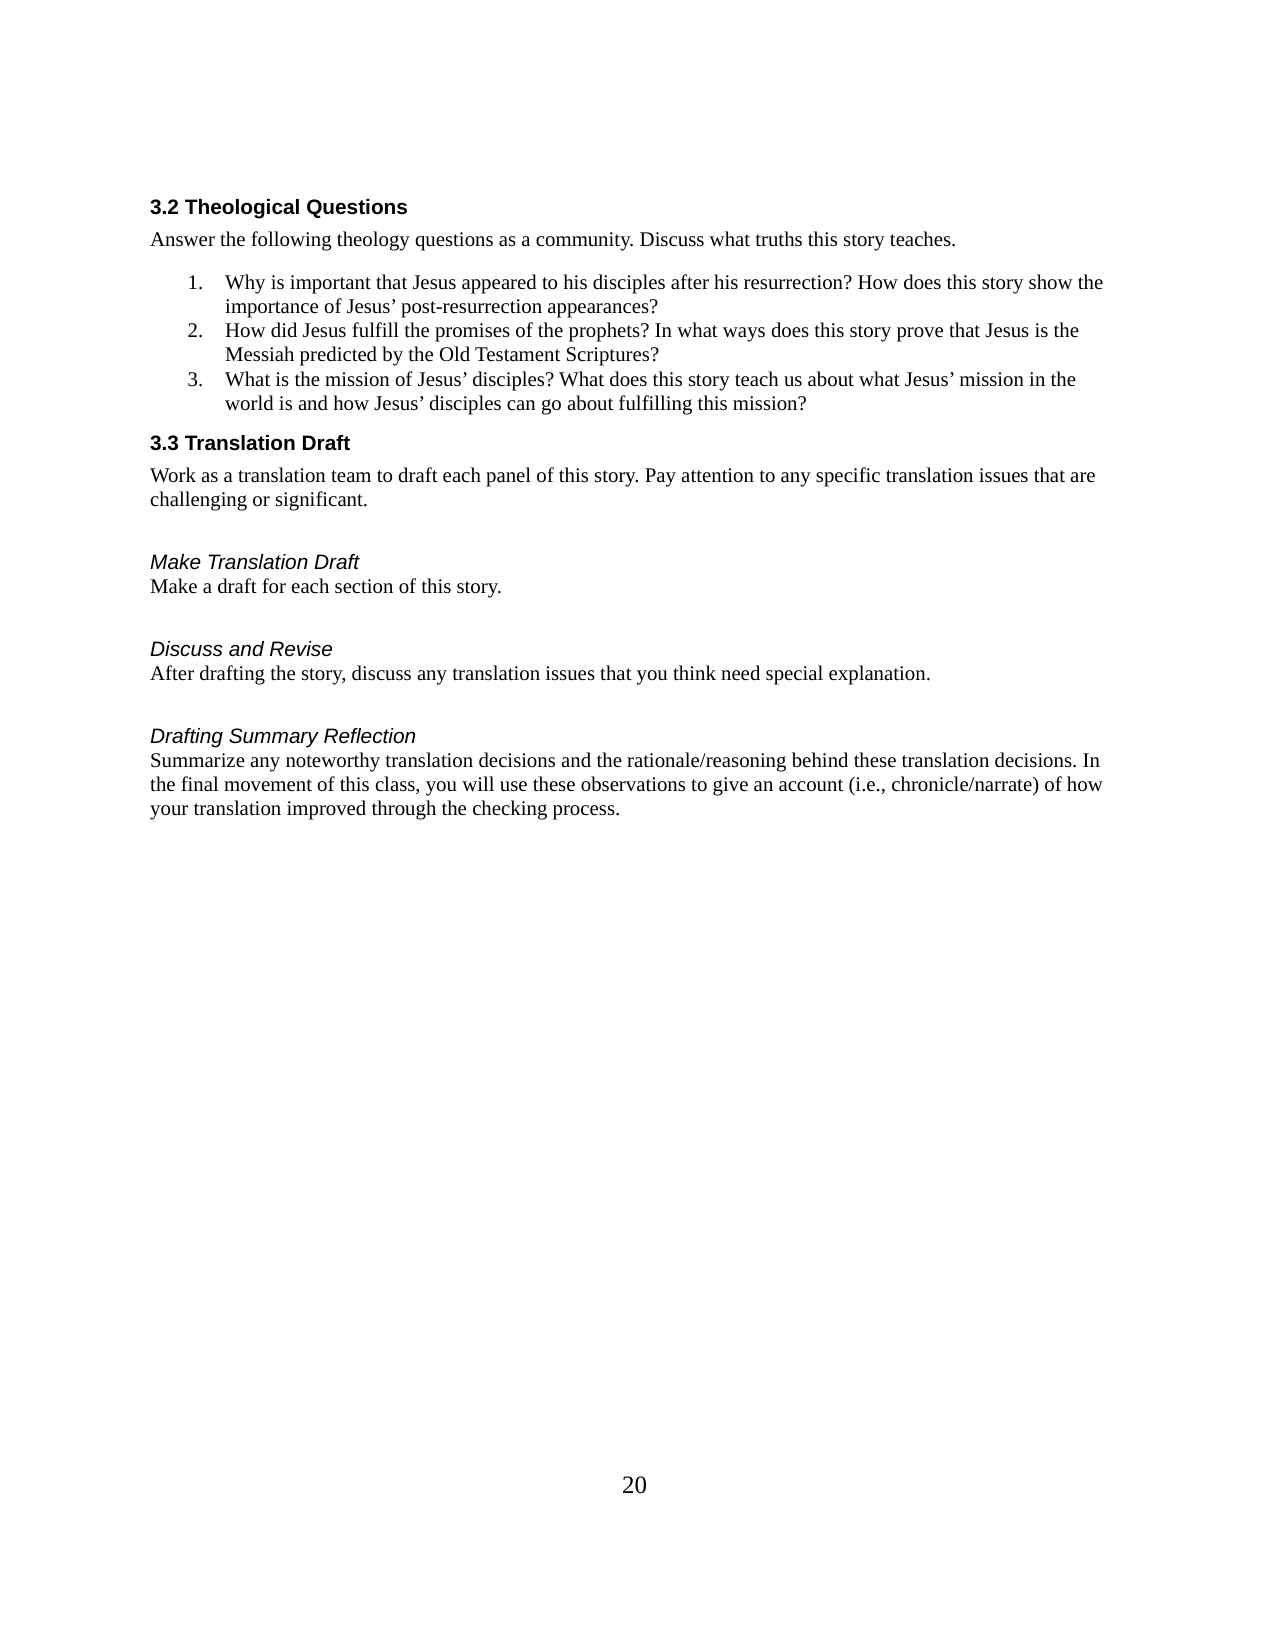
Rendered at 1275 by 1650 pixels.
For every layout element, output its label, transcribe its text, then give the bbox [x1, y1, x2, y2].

subtitle 3.3 Translation Draft [150, 431, 1125, 455]
text Work as a translation team to draft each panel of this story. Pay attention to any specific translation issues that are challenging or significant. [150, 462, 1125, 511]
list What is the mission of Jesus’ disciples? What does this story teach us about what Jesus’ mission in the world is and how Jesus’ disciples can go about fulfilling this mission? [187, 366, 1125, 414]
subtitle Discuss and Revise [150, 637, 1125, 661]
list How did Jesus fulfill the promises of the prophets? In what ways does this story prove that Jesus is the Messiah predicted by the Old Testament Scriptures? [187, 318, 1125, 366]
text Answer the following theology questions as a community. Discuss what truths this story teaches. [150, 227, 1125, 251]
text After drafting the story, discuss any translation issues that you think need special explanation. [150, 661, 1125, 684]
text Make a draft for each section of this story. [150, 573, 1125, 598]
subtitle Make Translation Draft [150, 549, 1125, 573]
subtitle 3.2 Theological Questions [150, 195, 1125, 219]
subtitle Drafting Summary Reflection [150, 723, 1125, 747]
text Summarize any noteworthy translation decisions and the rationale/reasoning behind these translation decisions. In the final movement of this class, you will use these observations to give an account (i.e., chronicle/narrate) of how your translation improved through the checking process. [150, 747, 1125, 820]
list Why is important that Jesus appeared to his disciples after his resurrection? How does this story show the importance of Jesus’ post-resurrection appearances? [187, 270, 1125, 318]
